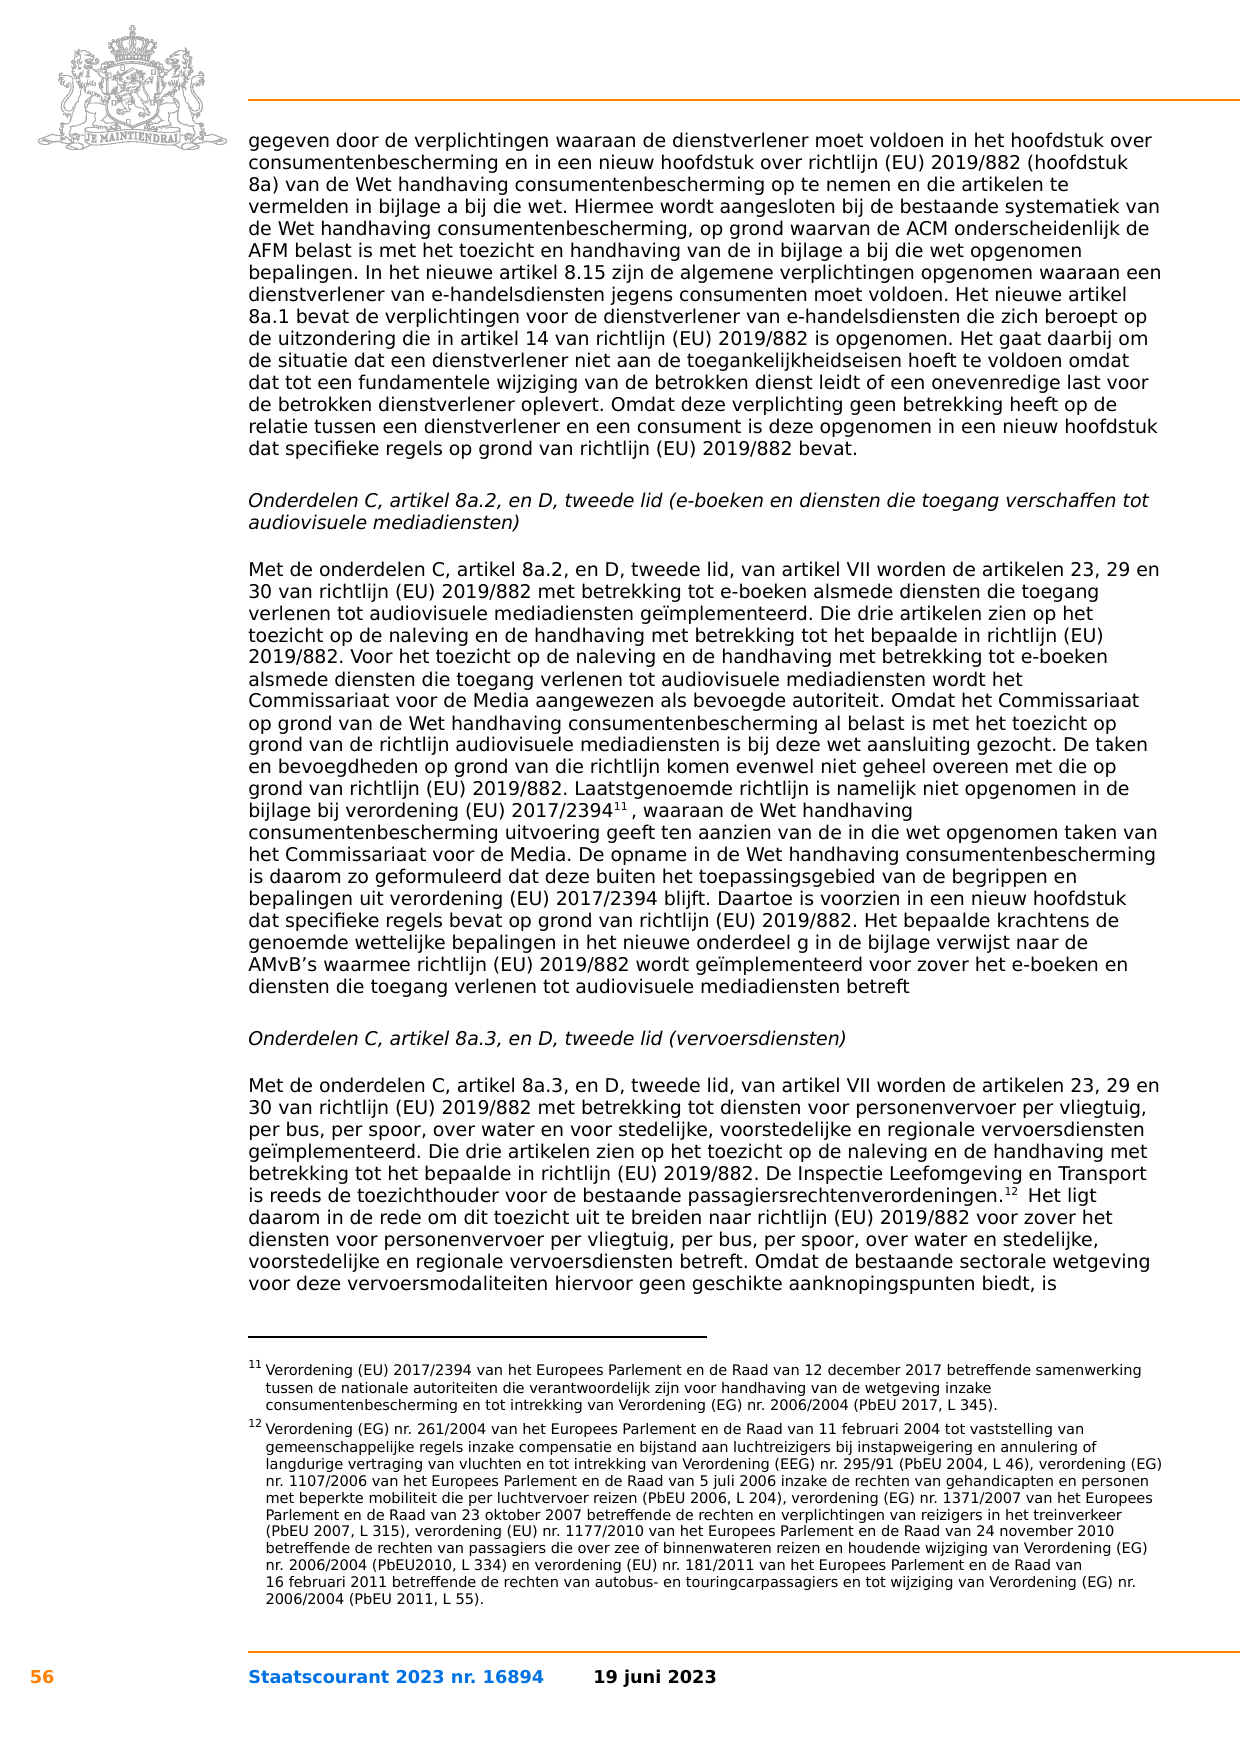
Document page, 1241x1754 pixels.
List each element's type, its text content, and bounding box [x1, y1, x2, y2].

subtitle Onderdelen C, artikel 8a.3, en D, tweede lid (vervoersdiensten) [248, 1028, 1163, 1050]
text gegeven door de verplichtingen waaraan de dienstverlener moet voldoen in het hoofdstuk over consumentenbescherming en in een nieuw hoofdstuk over richtlijn (EU) 2019/882 (hoofdstuk 8a) van de Wet handhaving consumentenbescherming op te nemen en die artikelen te vermelden in bijlage a bij die wet. Hiermee wordt aangesloten bij de bestaande systematiek van de Wet handhaving consumentenbescherming, op grond waarvan de ACM onderscheidenlijk de AFM belast is met het toezicht en handhaving van de in bijlage a bij die wet opgenomen bepalingen. In het nieuwe artikel 8.15 zijn de algemene verplichtingen opgenomen waaraan een dienstverlener van e-handelsdiensten jegens consumenten moet voldoen. Het nieuwe artikel 8a.1 bevat de verplichtingen voor de dienstverlener van e-handelsdiensten die zich beroept op de uitzondering die in artikel 14 van richtlijn (EU) 2019/882 is opgenomen. Het gaat daarbij om de situatie dat een dienstverlener niet aan de toegankelijkheidseisen hoeft te voldoen omdat dat tot een fundamentele wijziging van de betrokken dienst leidt of een onevenredige last voor de betrokken dienstverlener oplevert. Omdat deze verplichting geen betrekking heeft op de relatie tussen een dienstverlener en een consument is deze opgenomen in een nieuw hoofdstuk dat specifieke regels op grond van richtlijn (EU) 2019/882 bevat. [248, 130, 1163, 459]
subtitle Onderdelen C, artikel 8a.2, en D, tweede lid (e-boeken en diensten die toegang verschaffen tot audiovisuele mediadiensten) [248, 489, 1163, 533]
text Verordening (EG) nr. 261/2004 van het Europees Parlement en de Raad van 11 februari 2004 tot vaststelling van gemeenschappelijke regels inzake compensatie en bijstand aan luchtreizigers bij instapweigering en annulering of langdurige vertraging van vluchten en tot intrekking van Verordening (EEG) nr. 295/91 (PbEU 2004, L 46), verordening (EG) nr. 1107/2006 van het Europees Parlement en de Raad van 5 juli 2006 inzake de rechten van gehandicapten en personen met beperkte mobiliteit die per luchtvervoer reizen (PbEU 2006, L 204), verordening (EG) nr. 1371/2007 van het Europees Parlement en de Raad van 23 oktober 2007 betreffende de rechten en verplichtingen van reizigers in het treinverkeer (PbEU 2007, L 315), verordening (EU) nr. 1177/2010 van het Europees Parlement en de Raad van 24 november 2010 betreffende de rechten van passagiers die over zee of binnenwateren reizen en houdende wijziging van Verordening (EG) nr. 2006/2004 (PbEU2010, L 334) en verordening (EU) nr. 181/2011 van het Europees Parlement en de Raad van 16 februari 2011 betreffende de rechten van autobus- en touringcarpassagiers en tot wijziging van Verordening (EG) nr. 2006/2004 (PbEU 2011, L 55). [248, 1417, 1163, 1608]
text Verordening (EU) 2017/2394 van het Europees Parlement en de Raad van 12 december 2017 betreffende samenwerking tussen de nationale autoriteiten die verantwoordelijk zijn voor handhaving van de wetgeving inzake consumentenbescherming en tot intrekking van Verordening (EG) nr. 2006/2004 (PbEU 2017, L 345). [248, 1358, 1163, 1414]
picture [38, 25, 227, 150]
text Met de onderdelen C, artikel 8a.2, en D, tweede lid, van artikel VII worden de artikelen 23, 29 en 30 van richtlijn (EU) 2019/882 met betrekking tot e-boeken alsmede diensten die toegang verlenen tot audiovisuele mediadiensten geïmplementeerd. Die drie artikelen zien op het toezicht op de naleving en de handhaving met betrekking tot het bepaalde in richtlijn (EU) 2019/882. Voor het toezicht op de naleving en de handhaving met betrekking tot e-boeken alsmede diensten die toegang verlenen tot audiovisuele mediadiensten wordt het Commissariaat voor de Media aangewezen als bevoegde autoriteit. Omdat het Commissariaat op grond van de Wet handhaving consumentenbescherming al belast is met het toezicht op grond van de richtlijn audiovisuele mediadiensten is bij deze wet aansluiting gezocht. De taken en bevoegdheden op grond van die richtlijn komen evenwel niet geheel overeen met die op grond van richtlijn (EU) 2019/882. Laatstgenoemde richtlijn is namelijk niet opgenomen in de bijlage bij verordening (EU) 2017/2394, waaraan de Wet handhaving consumentenbescherming uitvoering geeft ten aanzien van de in die wet opgenomen taken van het Commissariaat voor de Media. De opname in de Wet handhaving consumentenbescherming is daarom zo geformuleerd dat deze buiten het toepassingsgebied van de begrippen en bepalingen uit verordening (EU) 2017/2394 blijft. Daartoe is voorzien in een nieuw hoofdstuk dat specifieke regels bevat op grond van richtlijn (EU) 2019/882. Het bepaalde krachtens de genoemde wettelijke bepalingen in het nieuwe onderdeel g in de bijlage verwijst naar de AMvB’s waarmee richtlijn (EU) 2019/882 wordt geïmplementeerd voor zover het e-boeken en diensten die toegang verlenen tot audiovisuele mediadiensten betreft [248, 558, 1163, 998]
text Met de onderdelen C, artikel 8a.3, en D, tweede lid, van artikel VII worden de artikelen 23, 29 en 30 van richtlijn (EU) 2019/882 met betrekking tot diensten voor personenvervoer per vliegtuig, per bus, per spoor, over water en voor stedelijke, voorstedelijke en regionale vervoersdiensten geïmplementeerd. Die drie artikelen zien op het toezicht op de naleving en de handhaving met betrekking tot het bepaalde in richtlijn (EU) 2019/882. De Inspectie Leefomgeving en Transport is reeds de toezichthouder voor de bestaande passagiersrechtenverordeningen. Het ligt daarom in de rede om dit toezicht uit te breiden naar richtlijn (EU) 2019/882 voor zover het diensten voor personenvervoer per vliegtuig, per bus, per spoor, over water en stedelijke, voorstedelijke en regionale vervoersdiensten betreft. Omdat de bestaande sectorale wetgeving voor deze vervoersmodaliteiten hiervoor geen geschikte aanknopingspunten biedt, is [248, 1075, 1163, 1295]
